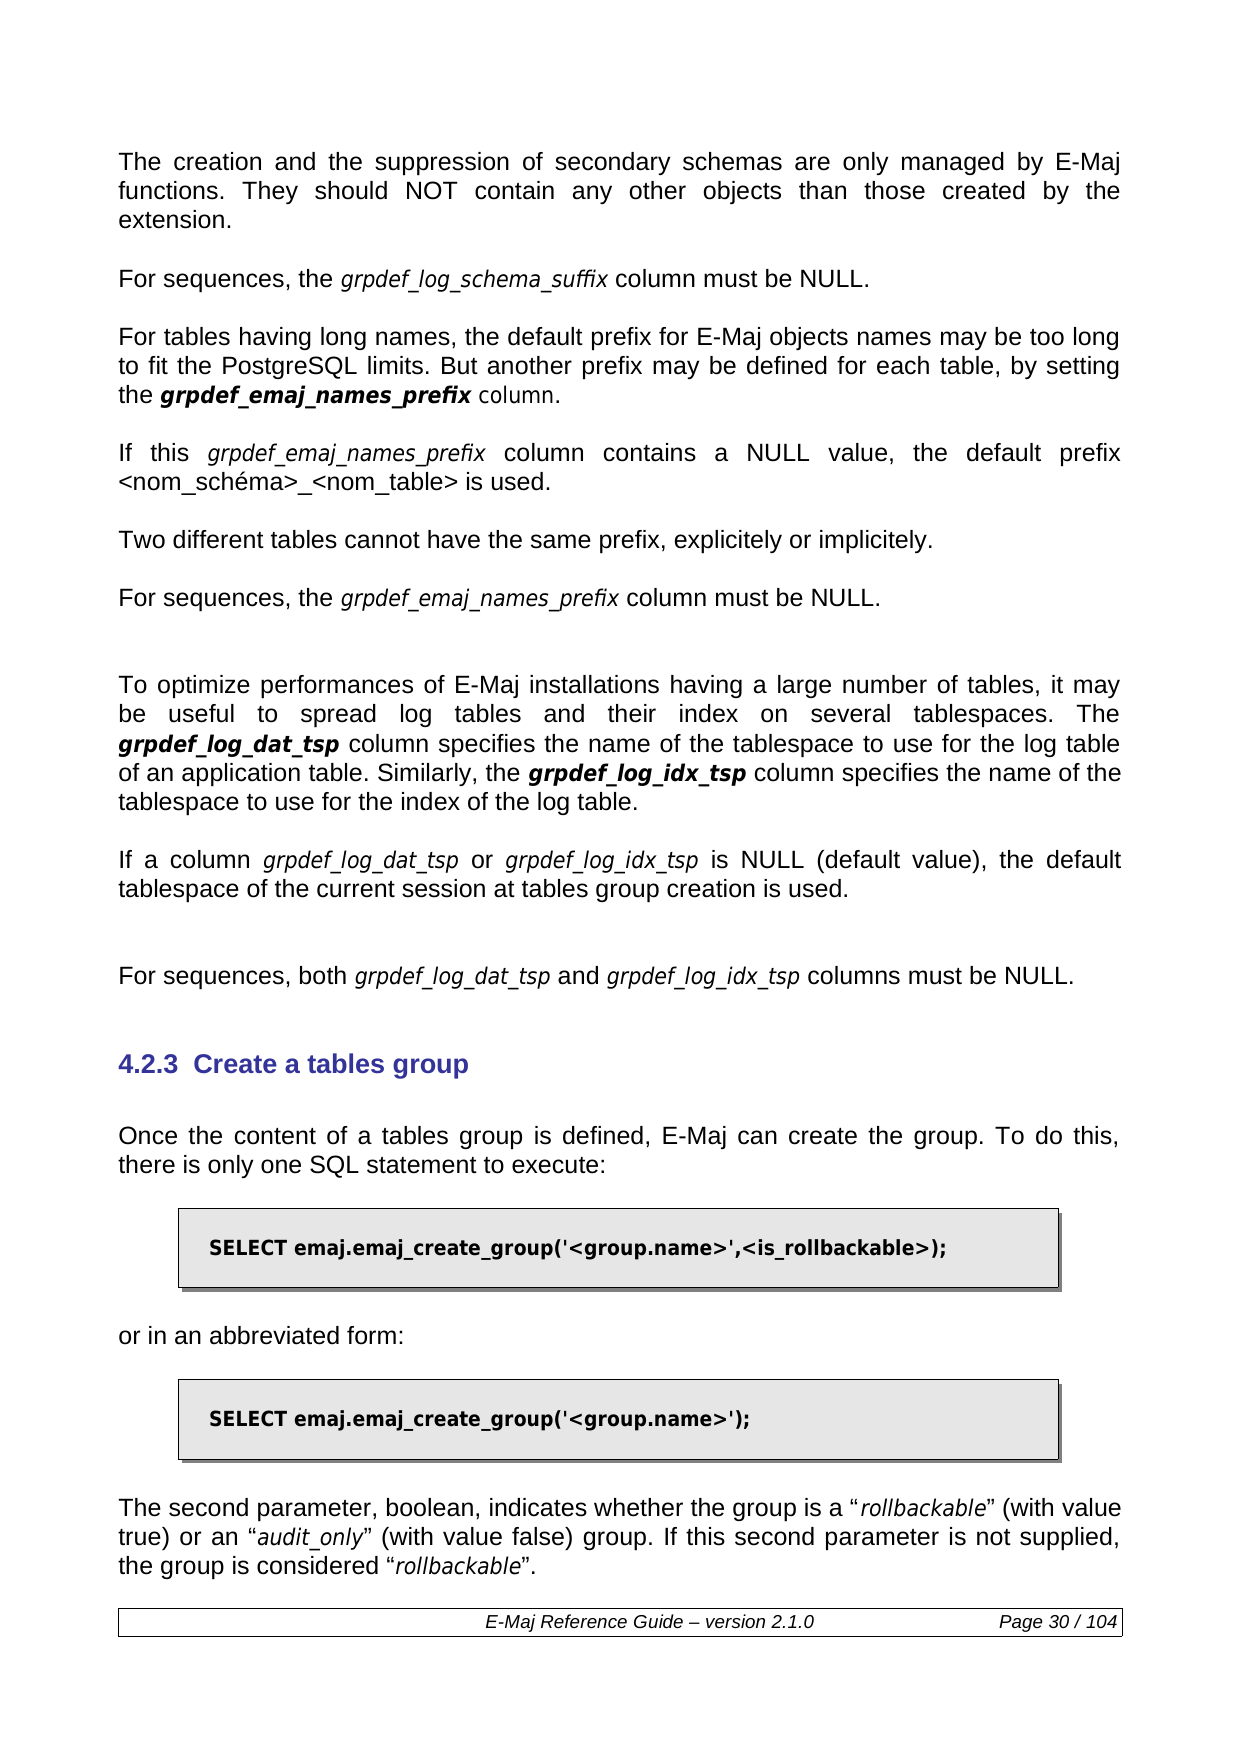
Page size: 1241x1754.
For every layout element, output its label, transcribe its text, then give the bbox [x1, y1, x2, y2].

text or in an abbreviated form: [118, 1321, 1122, 1350]
text The second parameter, boolean, indicates whether the group is a “rollbackable” (with value true) or an “audit_only” (with value false) group. If this second parameter is not supplied, the group is considered “rollbackable”. [118, 1492, 1122, 1580]
text SELECT emaj.emaj_create_group('<group.name>'); [179, 1404, 1058, 1428]
text For sequences, the grpdef_log_schema_suffix column must be NULL. [118, 263, 1122, 292]
text The creation and the suppression of secondary schemas are only managed by E-Maj functions. They should NOT contain any other objects than those created by the extension. [118, 147, 1122, 234]
text Once the content of a tables group is defined, E-Maj can create the group. To do this, there is only one SQL statement to execute: [118, 1121, 1122, 1179]
text Two different tables cannot have the same prefix, explicitely or implicitely. [118, 525, 1122, 554]
text If a column grpdef_log_dat_tsp or grpdef_log_idx_tsp is NULL (default value), the default tablespace of the current session at tables group creation is used. [118, 845, 1122, 903]
subtitle Create a tables group [118, 1048, 1122, 1079]
text To optimize performances of E-Maj installations having a large number of tables, it may be useful to spread log tables and their index on several tablespaces. The grpdef_log_dat_tsp column specifies the name of the tablespace to use for the log table of an application table. Similarly, the grpdef_log_idx_tsp column specifies the name of the tablespace to use for the index of the log table. [118, 670, 1122, 816]
text For sequences, both grpdef_log_dat_tsp and grpdef_log_idx_tsp columns must be NULL. [118, 961, 1122, 990]
text For tables having long names, the default prefix for E-Maj objects names may be too long to fit the PostgreSQL limits. But another prefix may be defined for each table, by setting the grpdef_emaj_names_prefix column. [118, 322, 1122, 409]
text For sequences, the grpdef_emaj_names_prefix column must be NULL. [118, 583, 1122, 612]
text SELECT emaj.emaj_create_group('<group.name>',<is_rollbackable>); [179, 1232, 1058, 1257]
text If this grpdef_emaj_names_prefix column contains a NULL value, the default prefix <nom_schéma>_<nom_table> is used. [118, 438, 1122, 496]
